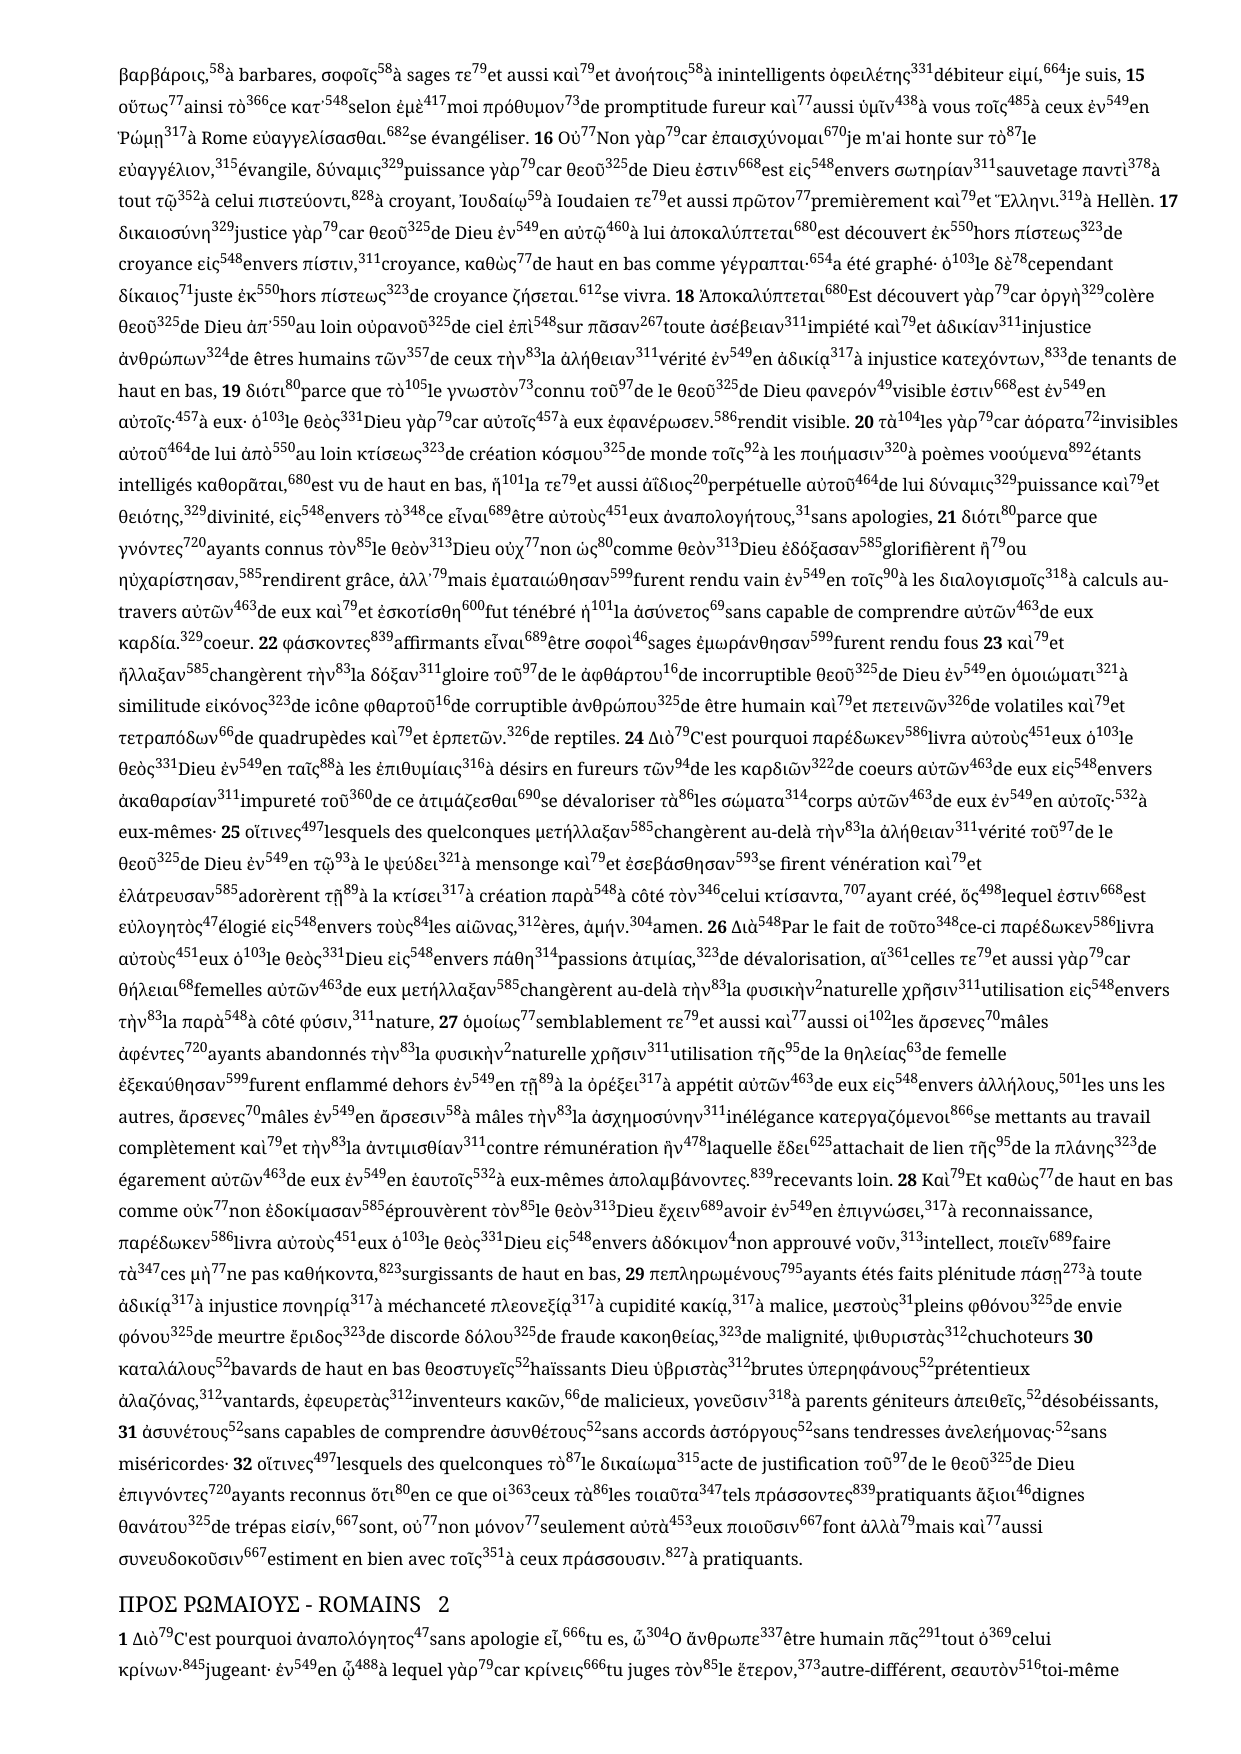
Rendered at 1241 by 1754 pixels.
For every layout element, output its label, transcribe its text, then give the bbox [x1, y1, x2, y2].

text ΠΡΟΣ ΡΩΜΑΙΟΥΣ - ROMAINS 2 [118, 1589, 1181, 1618]
text 1 Παῦλος331Paulus δοῦλος331mâle esclave Χριστοῦ325de Christ Ἰησοῦ,325de Iésous, κλητὸς22appelé ἀπόστολος331envoyé ἀφωρισμένος813ayant été délimité au loin εἰς548envers εὐαγγέλιον315évangile θεοῦ,325de Dieu, 2 ὃ482lequel προεπηγγείλατο592se promit auparavant διὰ550par τῶν96de les προφητῶν324de prophètes αὐτοῦ464de lui ἐν549en γραφαῖς316à graphes ἁγίαις7à saintes 3 περὶ550autour τοῦ97de le υἱοῦ325de fils αὐτοῦ464de lui τοῦ358de celui γενομένου734de se ayant devenu ἐκ550hors σπέρματος327de semence Δαυὶδ325de Dauid κατὰ548selon σάρκα,311chair, 4 τοῦ358de celui ὁρισθέντος754de ayant été délimité υἱοῦ325de fils θεοῦ325de Dieu ἐν549en δυνάμει317à puissance κατὰ548selon πνεῦμα315souffle ἁγιωσύνης323de sainteté ἐξ550hors ἀναστάσεως323de redressement νεκρῶν,64de morts, Ἰησοῦ325de Iésous Χριστοῦ325de Christ τοῦ97de le κυρίου325de Maître ἡμῶν,423de nous, 5 δι᾽550par οὗ492de lequel ἐλάβομεν581nous prîmes χάριν311grâce καὶ79et ἀποστολὴν311envoi εἰς548envers ὑπακοὴν311écoute soumise πίστεως323de croyance ἐν549en πᾶσιν276à tous τοῖς92à les ἔθνεσιν320à ethnies ὑπὲρ550au-dessus τοῦ99de le ὀνόματος327de nom αὐτοῦ,464de lui, 6 ἐν549en οἷς487à lesquels ἐστε665vous êtes καὶ77aussi ὑμεῖς447vous κλητοὶ70appelés Ἰησοῦ325de Iésous Χριστοῦ,325de Christ, 7 πᾶσιν274à tous τοῖς351à ceux οὖσιν827à étants ἐν549en Ῥώμῃ317à Rome ἀγαπητοῖς58à aimés θεοῦ,325de Dieu, κλητοῖς9à appelés ἁγίοις,58à saints, χάρις329grâce ὑμῖν438à vous καὶ79et εἰρήνη329paix ἀπὸ550au loin θεοῦ325de Dieu πατρὸς325de père ἡμῶν423de nous καὶ79et κυρίου325de Maître Ἰησοῦ325de Iésous Χριστοῦ.325de Christ. 8 Πρῶτον77Premièrement μὲν77certes εὐχαριστῶ664je rends grâce τῷ91à le θεῷ319à Dieu μου424de moi διὰ550par Ἰησοῦ325de Iésous Χριστοῦ325de Christ περὶ550autour πάντων383de tous ὑμῶν441de vous ὅτι80en ce que ἡ101la πίστις329croyance ὑμῶν441de vous καταγγέλλεται680est annoncé de haut en bas ἐν549en ὅλῳ275à tout entier τῷ91à le κόσμῳ.319à monde. 9 μάρτυς331témoin γάρ79car μού424de moi ἐστιν668est ὁ103le θεός,331Dieu, ᾧ486à lequel λατρεύω664j'adore ἐν549en τῷ93à le πνεύματί321à souffle μου424de moi ἐν549en τῷ93à le εὐαγγελίῳ321à évangile τοῦ97de le υἱοῦ325de fils αὐτοῦ,464de lui, ὡς77comme ἀδιαλείπτως77incessamment μνείαν311mémoration ὑμῶν441de vous ποιοῦμαι670je me fais 10 πάντοτε77en tout moment ἐπὶ550sur τῶν94de les προσευχῶν322de prières μου424de moi δεόμενος867se attachant de lien εἴ80si πως77en quelque manière ἤδη77déjà ποτὲ77à un moment εὐοδωθήσομαι615je serai cheminé bien ἐν549en τῷ93à le θελήματι321à volonté τοῦ97de le θεοῦ325de Dieu ἐλθεῖν681venir πρὸς548vers ὑμᾶς.436vous. 11 ἐπιποθῶ664je désire au-dessus γὰρ79car ἰδεῖν681voir ὑμᾶς,436vous, ἵνα80afin que τι271un quelconque μεταδῶ895que je donne avec au-delà χάρισμα315don de grâce ὑμῖν438à vous πνευματικὸν55soufflique εἰς548envers τὸ348ce στηριχθῆναι683être fixé ὑμᾶς,436vous, 12 τοῦτο366ce-ci δέ78cependant ἐστιν668est συμπαρακληθῆναι683être convoqué ensemble ἐν549en ὑμῖν438à vous διὰ550par τῆς95de la ἐν549en ἀλλήλοις502à les uns les autres πίστεως323de croyance ὑμῶν441de vous τε79et aussi καὶ79et ἐμοῦ.424de moi. 13 οὐ77non θέλω664je veux δὲ78cependant ὑμᾶς436vous ἀγνοεῖν,689méconnaître, ἀδελφοί,336frères, ὅτι80en ce que πολλάκις77souvent προεθέμην588je me plaçai en avant ἐλθεῖν681venir πρὸς548vers ὑμᾶς,436vous, καὶ79et ἐκωλύθην596je fus empêché ἄχρι552jusqu'à l'extrémité τοῦ358de celui δεῦρο,77viens ici, ἵνα80afin que τινὰ269un quelconque καρπὸν313fruit σχῶ895que j'aie καὶ77aussi ἐν549en ὑμῖν438à vous καθὼς77de haut en bas comme καὶ77aussi ἐν549en τοῖς92à les λοιποῖς122à restants ἔθνεσιν.320à ethnies. 14 Ἕλλησίν318à Hellèns τε79et aussi καὶ79et βαρβάροις,58à barbares, σοφοῖς58à sages τε79et aussi καὶ79et ἀνοήτοις58à inintelligents ὀφειλέτης331débiteur εἰμί,664je suis, 15 οὕτως77ainsi τὸ366ce κατ᾽548selon ἐμὲ417moi πρόθυμον73de promptitude fureur καὶ77aussi ὑμῖν438à vous τοῖς485à ceux ἐν549en Ῥώμῃ317à Rome εὐαγγελίσασθαι.682se évangéliser. 16 Οὐ77Non γὰρ79car ἐπαισχύνομαι670je m'ai honte sur τὸ87le εὐαγγέλιον,315évangile, δύναμις329puissance γὰρ79car θεοῦ325de Dieu ἐστιν668est εἰς548envers σωτηρίαν311sauvetage παντὶ378à tout τῷ352à celui πιστεύοντι,828à croyant, Ἰουδαίῳ59à Ioudaien τε79et aussi πρῶτον77premièrement καὶ79et Ἕλληνι.319à Hellèn. 17 δικαιοσύνη329justice γὰρ79car θεοῦ325de Dieu ἐν549en αὐτῷ460à lui ἀποκαλύπτεται680est découvert ἐκ550hors πίστεως323de croyance εἰς548envers πίστιν,311croyance, καθὼς77de haut en bas comme γέγραπται·654a été graphé· ὁ103le δὲ78cependant δίκαιος71juste ἐκ550hors πίστεως323de croyance ζήσεται.612se vivra. 18 Ἀποκαλύπτεται680Est découvert γὰρ79car ὀργὴ329colère θεοῦ325de Dieu ἀπ᾽550au loin οὐρανοῦ325de ciel ἐπὶ548sur πᾶσαν267toute ἀσέβειαν311impiété καὶ79et ἀδικίαν311injustice ἀνθρώπων324de êtres humains τῶν357de ceux τὴν83la ἀλήθειαν311vérité ἐν549en ἀδικίᾳ317à injustice κατεχόντων,833de tenants de haut en bas, 19 διότι80parce que τὸ105le γνωστὸν73connu τοῦ97de le θεοῦ325de Dieu φανερόν49visible ἐστιν668est ἐν549en αὐτοῖς·457à eux· ὁ103le θεὸς331Dieu γὰρ79car αὐτοῖς457à eux ἐφανέρωσεν.586rendit visible. 20 τὰ104les γὰρ79car ἀόρατα72invisibles αὐτοῦ464de lui ἀπὸ550au loin κτίσεως323de création κόσμου325de monde τοῖς92à les ποιήμασιν320à poèmes νοούμενα892étants intelligés καθορᾶται,680est vu de haut en bas, ἥ101la τε79et aussi ἀΐδιος20perpétuelle αὐτοῦ464de lui δύναμις329puissance καὶ79et θειότης,329divinité, εἰς548envers τὸ348ce εἶναι689être αὐτοὺς451eux ἀναπολογήτους,31sans apologies, 21 διότι80parce que γνόντες720ayants connus τὸν85le θεὸν313Dieu οὐχ77non ὡς80comme θεὸν313Dieu ἐδόξασαν585glorifièrent ἢ79ou ηὐχαρίστησαν,585rendirent grâce, ἀλλ᾽79mais ἐματαιώθησαν599furent rendu vain ἐν549en τοῖς90à les διαλογισμοῖς318à calculs au-travers αὐτῶν463de eux καὶ79et ἐσκοτίσθη600fut ténébré ἡ101la ἀσύνετος69sans capable de comprendre αὐτῶν463de eux καρδία.329coeur. 22 φάσκοντες839affirmants εἶναι689être σοφοὶ46sages ἐμωράνθησαν599furent rendu fous 23 καὶ79et ἤλλαξαν585changèrent τὴν83la δόξαν311gloire τοῦ97de le ἀφθάρτου16de incorruptible θεοῦ325de Dieu ἐν549en ὁμοιώματι321à similitude εἰκόνος323de icône φθαρτοῦ16de corruptible ἀνθρώπου325de être humain καὶ79et πετεινῶν326de volatiles καὶ79et τετραπόδων66de quadrupèdes καὶ79et ἑρπετῶν.326de reptiles. 24 Διὸ79C'est pourquoi παρέδωκεν586livra αὐτοὺς451eux ὁ103le θεὸς331Dieu ἐν549en ταῖς88à les ἐπιθυμίαις316à désirs en fureurs τῶν94de les καρδιῶν322de coeurs αὐτῶν463de eux εἰς548envers ἀκαθαρσίαν311impureté τοῦ360de ce ἀτιμάζεσθαι690se dévaloriser τὰ86les σώματα314corps αὐτῶν463de eux ἐν549en αὐτοῖς·532à eux-mêmes· 25 οἵτινες497lesquels des quelconques μετήλλαξαν585changèrent au-delà τὴν83la ἀλήθειαν311vérité τοῦ97de le θεοῦ325de Dieu ἐν549en τῷ93à le ψεύδει321à mensonge καὶ79et ἐσεβάσθησαν593se firent vénération καὶ79et ἐλάτρευσαν585adorèrent τῇ89à la κτίσει317à création παρὰ548à côté τὸν346celui κτίσαντα,707ayant créé, ὅς498lequel ἐστιν668est εὐλογητὸς47élogié εἰς548envers τοὺς84les αἰῶνας,312ères, ἀμήν.304amen. 26 Διὰ548Par le fait de τοῦτο348ce-ci παρέδωκεν586livra αὐτοὺς451eux ὁ103le θεὸς331Dieu εἰς548envers πάθη314passions ἀτιμίας,323de dévalorisation, αἵ361celles τε79et aussi γὰρ79car θήλειαι68femelles αὐτῶν463de eux μετήλλαξαν585changèrent au-delà τὴν83la φυσικὴν2naturelle χρῆσιν311utilisation εἰς548envers τὴν83la παρὰ548à côté φύσιν,311nature, 27 ὁμοίως77semblablement τε79et aussi καὶ77aussi οἱ102les ἄρσενες70mâles ἀφέντες720ayants abandonnés τὴν83la φυσικὴν2naturelle χρῆσιν311utilisation τῆς95de la θηλείας63de femelle ἐξεκαύθησαν599furent enflammé dehors ἐν549en τῇ89à la ὀρέξει317à appétit αὐτῶν463de eux εἰς548envers ἀλλήλους,501les uns les autres, ἄρσενες70mâles ἐν549en ἄρσεσιν58à mâles τὴν83la ἀσχημοσύνην311inélégance κατεργαζόμενοι866se mettants au travail complètement καὶ79et τὴν83la ἀντιμισθίαν311contre rémunération ἣν478laquelle ἔδει625attachait de lien τῆς95de la πλάνης323de égarement αὐτῶν463de eux ἐν549en ἑαυτοῖς532à eux-mêmes ἀπολαμβάνοντες.839recevants loin. 28 Καὶ79Et καθὼς77de haut en bas comme οὐκ77non ἐδοκίμασαν585éprouvèrent τὸν85le θεὸν313Dieu ἔχειν689avoir ἐν549en ἐπιγνώσει,317à reconnaissance, παρέδωκεν586livra αὐτοὺς451eux ὁ103le θεὸς331Dieu εἰς548envers ἀδόκιμον4non approuvé νοῦν,313intellect, ποιεῖν689faire τὰ347ces μὴ77ne pas καθήκοντα,823surgissants de haut en bas, 29 πεπληρωμένους795ayants étés faits plénitude πάσῃ273à toute ἀδικίᾳ317à injustice πονηρίᾳ317à méchanceté πλεονεξίᾳ317à cupidité κακίᾳ,317à malice, μεστοὺς31pleins φθόνου325de envie φόνου325de meurtre ἔριδος323de discorde δόλου325de fraude κακοηθείας,323de malignité, ψιθυριστὰς312chuchoteurs 30 καταλάλους52bavards de haut en bas θεοστυγεῖς52haïssants Dieu ὑβριστὰς312brutes ὑπερηφάνους52prétentieux ἀλαζόνας,312vantards, ἐφευρετὰς312inventeurs κακῶν,66de malicieux, γονεῦσιν318à parents géniteurs ἀπειθεῖς,52désobéissants, 31 ἀσυνέτους52sans capables de comprendre ἀσυνθέτους52sans accords ἀστόργους52sans tendresses ἀνελεήμονας·52sans miséricordes· 32 οἵτινες497lesquels des quelconques τὸ87le δικαίωμα315acte de justification τοῦ97de le θεοῦ325de Dieu ἐπιγνόντες720ayants reconnus ὅτι80en ce que οἱ363ceux τὰ86les τοιαῦτα347tels πράσσοντες839pratiquants ἄξιοι46dignes θανάτου325de trépas εἰσίν,667sont, οὐ77non μόνον77seulement αὐτὰ453eux ποιοῦσιν667font ἀλλὰ79mais καὶ77aussi συνευδοκοῦσιν667estiment en bien avec τοῖς351à ceux πράσσουσιν.827à pratiquants. [118, 59, 1181, 1570]
